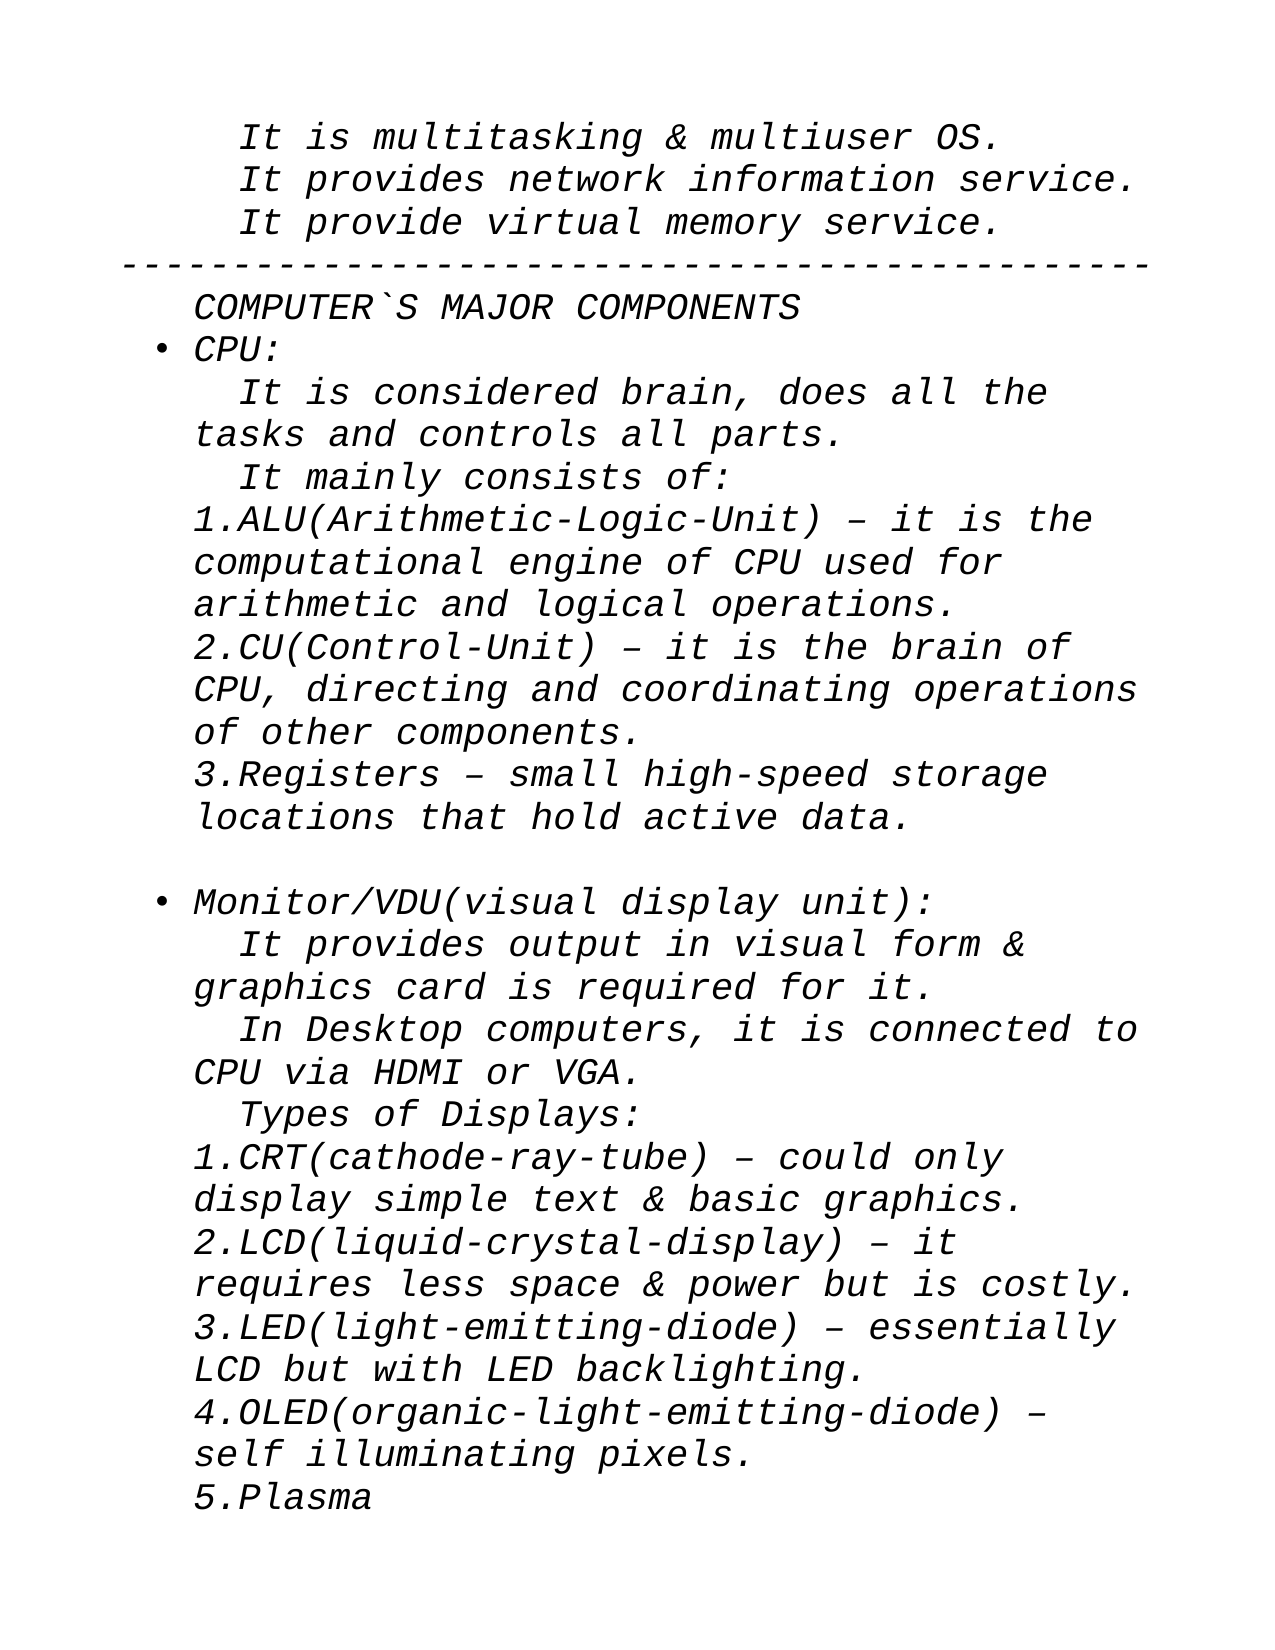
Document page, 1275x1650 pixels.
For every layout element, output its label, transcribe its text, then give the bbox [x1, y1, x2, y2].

list COMPUTER`S MAJOR COMPONENTS [156, 288, 1157, 331]
list In Desktop computers, it is connected to CPU via HDMI or VGA. [156, 1011, 1157, 1096]
list 1.CRT(cathode-ray-tube) – could only display simple text & basic graphics. [156, 1138, 1157, 1223]
list 4.OLED(organic-light-emitting-diode) – self illuminating pixels. [156, 1393, 1157, 1478]
text ---------------------------------------------- [118, 246, 1157, 288]
list 5.Plasma [156, 1478, 1157, 1521]
list It provides network information service. [156, 161, 1157, 203]
list 2.LCD(liquid-crystal-display) – it requires less space & power but is costly. [156, 1223, 1157, 1308]
list 3.Registers – small high-speed storage locations that hold active data. [156, 756, 1157, 841]
list Types of Displays: [156, 1096, 1157, 1138]
list It is considered brain, does all the tasks and controls all parts. [156, 373, 1157, 458]
list Monitor/VDU(visual display unit): [156, 883, 1157, 926]
list It provides output in visual form & graphics card is required for it. [156, 926, 1157, 1011]
list 3.LED(light-emitting-diode) – essentially LCD but with LED backlighting. [156, 1308, 1157, 1393]
list It provide virtual memory service. [156, 203, 1157, 246]
list It is multitasking & multiuser OS. [156, 118, 1157, 161]
list 1.ALU(Arithmetic-Logic-Unit) – it is the computational engine of CPU used for arithmetic and logical operations. [156, 501, 1157, 628]
list 2.CU(Control-Unit) – it is the brain of CPU, directing and coordinating operations of other components. [156, 628, 1157, 756]
list It mainly consists of: [156, 458, 1157, 501]
list CPU: [156, 331, 1157, 373]
